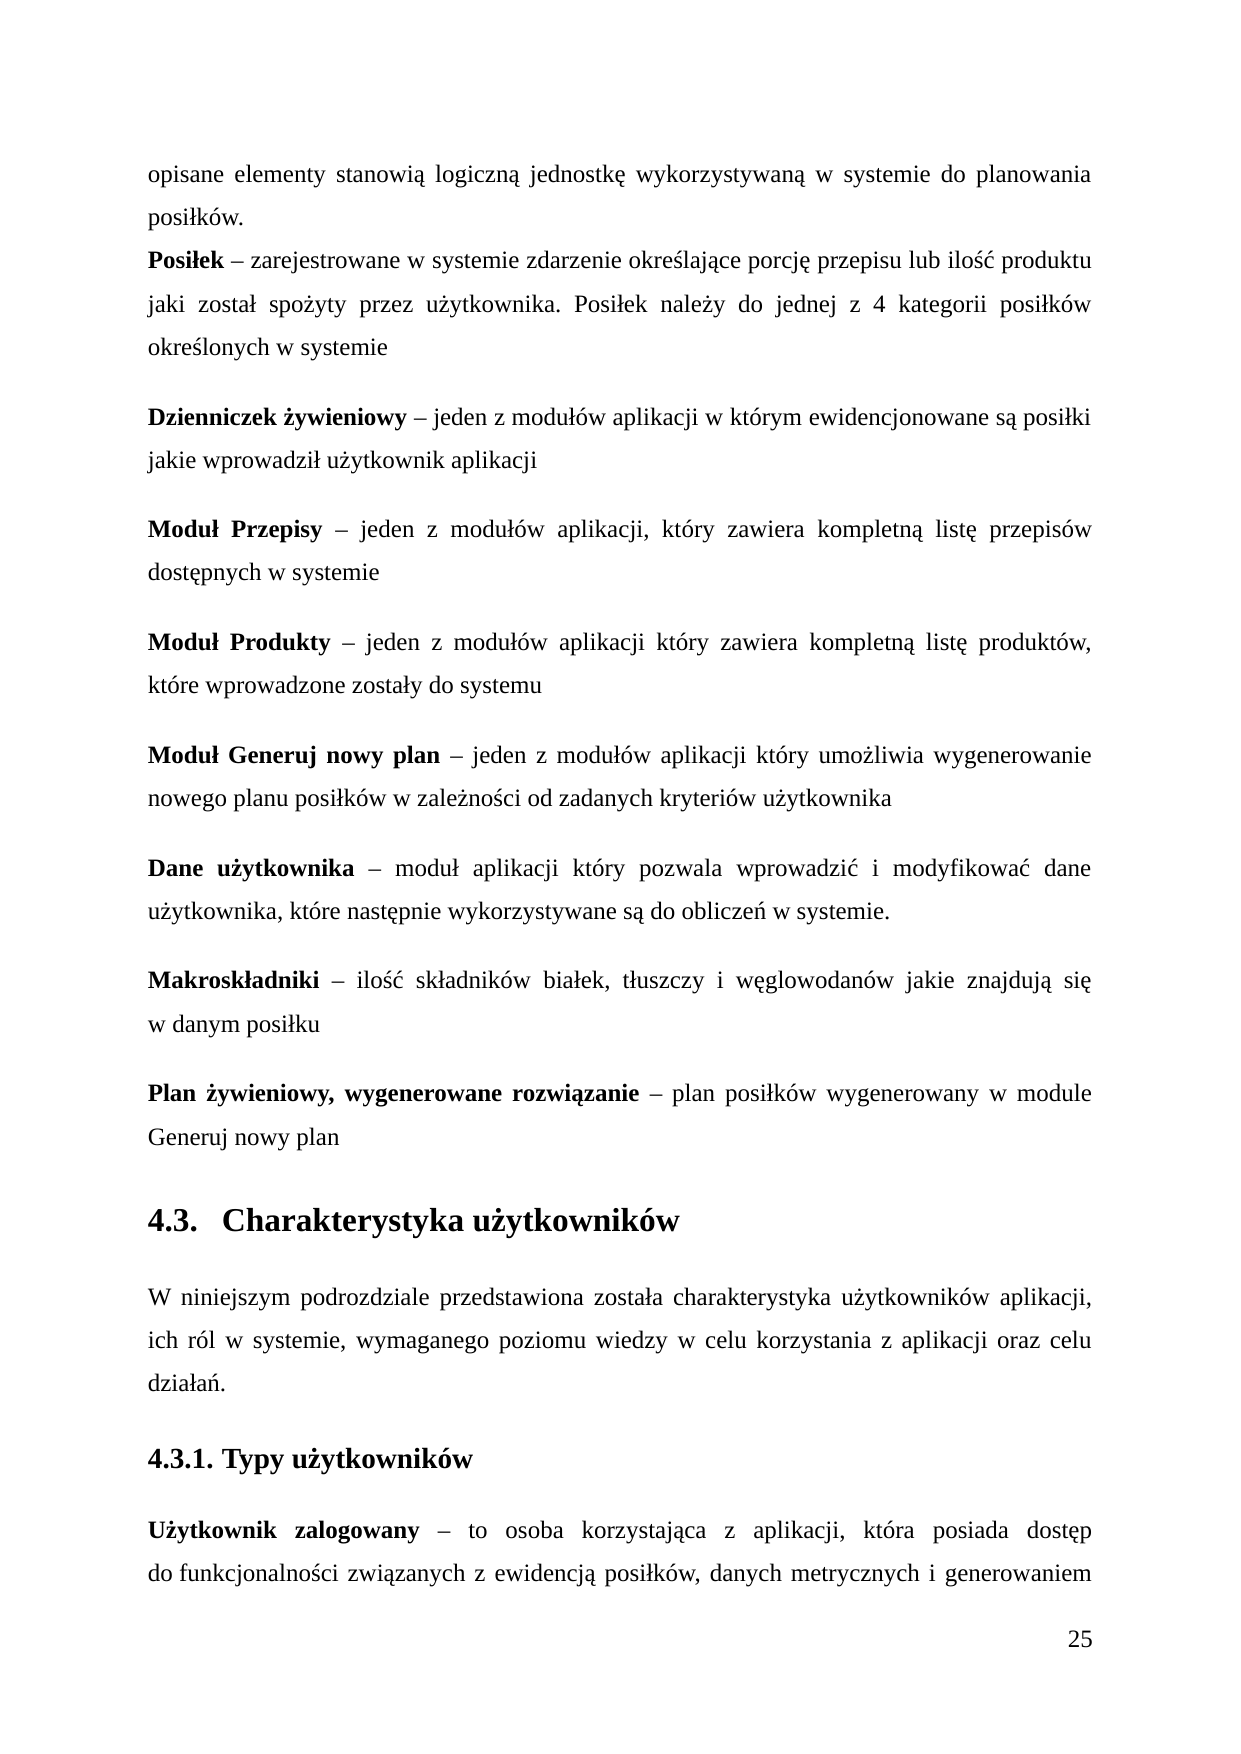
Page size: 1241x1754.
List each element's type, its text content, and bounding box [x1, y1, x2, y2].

subtitle Charakterystyka użytkowników [148, 1200, 1092, 1239]
text Plan żywieniowy, wygenerowane rozwiązanie – plan posiłków wygenerowany w module Generuj nowy plan [148, 1078, 1092, 1150]
text Dane użytkownika – moduł aplikacji który pozwala wprowadzić i modyfikować dane użytkownika, które następnie wykorzystywane są do obliczeń w systemie. [148, 853, 1092, 925]
text Moduł Przepisy – jeden z modułów aplikacji, który zawiera kompletną listę przepisów dostępnych w systemie [148, 514, 1092, 586]
text W niniejszym podrozdziale przedstawiona została charakterystyka użytkowników aplikacji, ich ról w systemie, wymaganego poziomu wiedzy w celu korzystania z aplikacji oraz celu działań. [148, 1282, 1092, 1397]
text Makroskładniki – ilość składników białek, tłuszczy i węglowodanów jakie znajdują się w danym posiłku [148, 966, 1092, 1037]
text Dzienniczek żywieniowy – jeden z modułów aplikacji w którym ewidencjonowane są posiłki jakie wprowadził użytkownik aplikacji [148, 402, 1092, 473]
text opisane elementy stanowią logiczną jednostkę wykorzystywaną w systemie do planowania posiłków. Posiłek – zarejestrowane w systemie zdarzenie określające porcję przepisu lub ilość produktu jaki został spożyty przez użytkownika. Posiłek należy do jednej z 4 kategorii posiłków określonych w systemie [148, 159, 1092, 361]
text Użytkownik zalogowany – to osoba korzystająca z aplikacji, która posiada dostęp do funkcjonalności związanych z ewidencją posiłków, danych metrycznych i generowaniem [148, 1515, 1092, 1587]
subtitle Typy użytkowników [148, 1441, 1092, 1474]
text Moduł Generuj nowy plan – jeden z modułów aplikacji który umożliwia wygenerowanie nowego planu posiłków w zależności od zadanych kryteriów użytkownika [148, 740, 1092, 812]
text Moduł Produkty – jeden z modułów aplikacji który zawiera kompletną listę produktów, które wprowadzone zostały do systemu [148, 627, 1092, 699]
